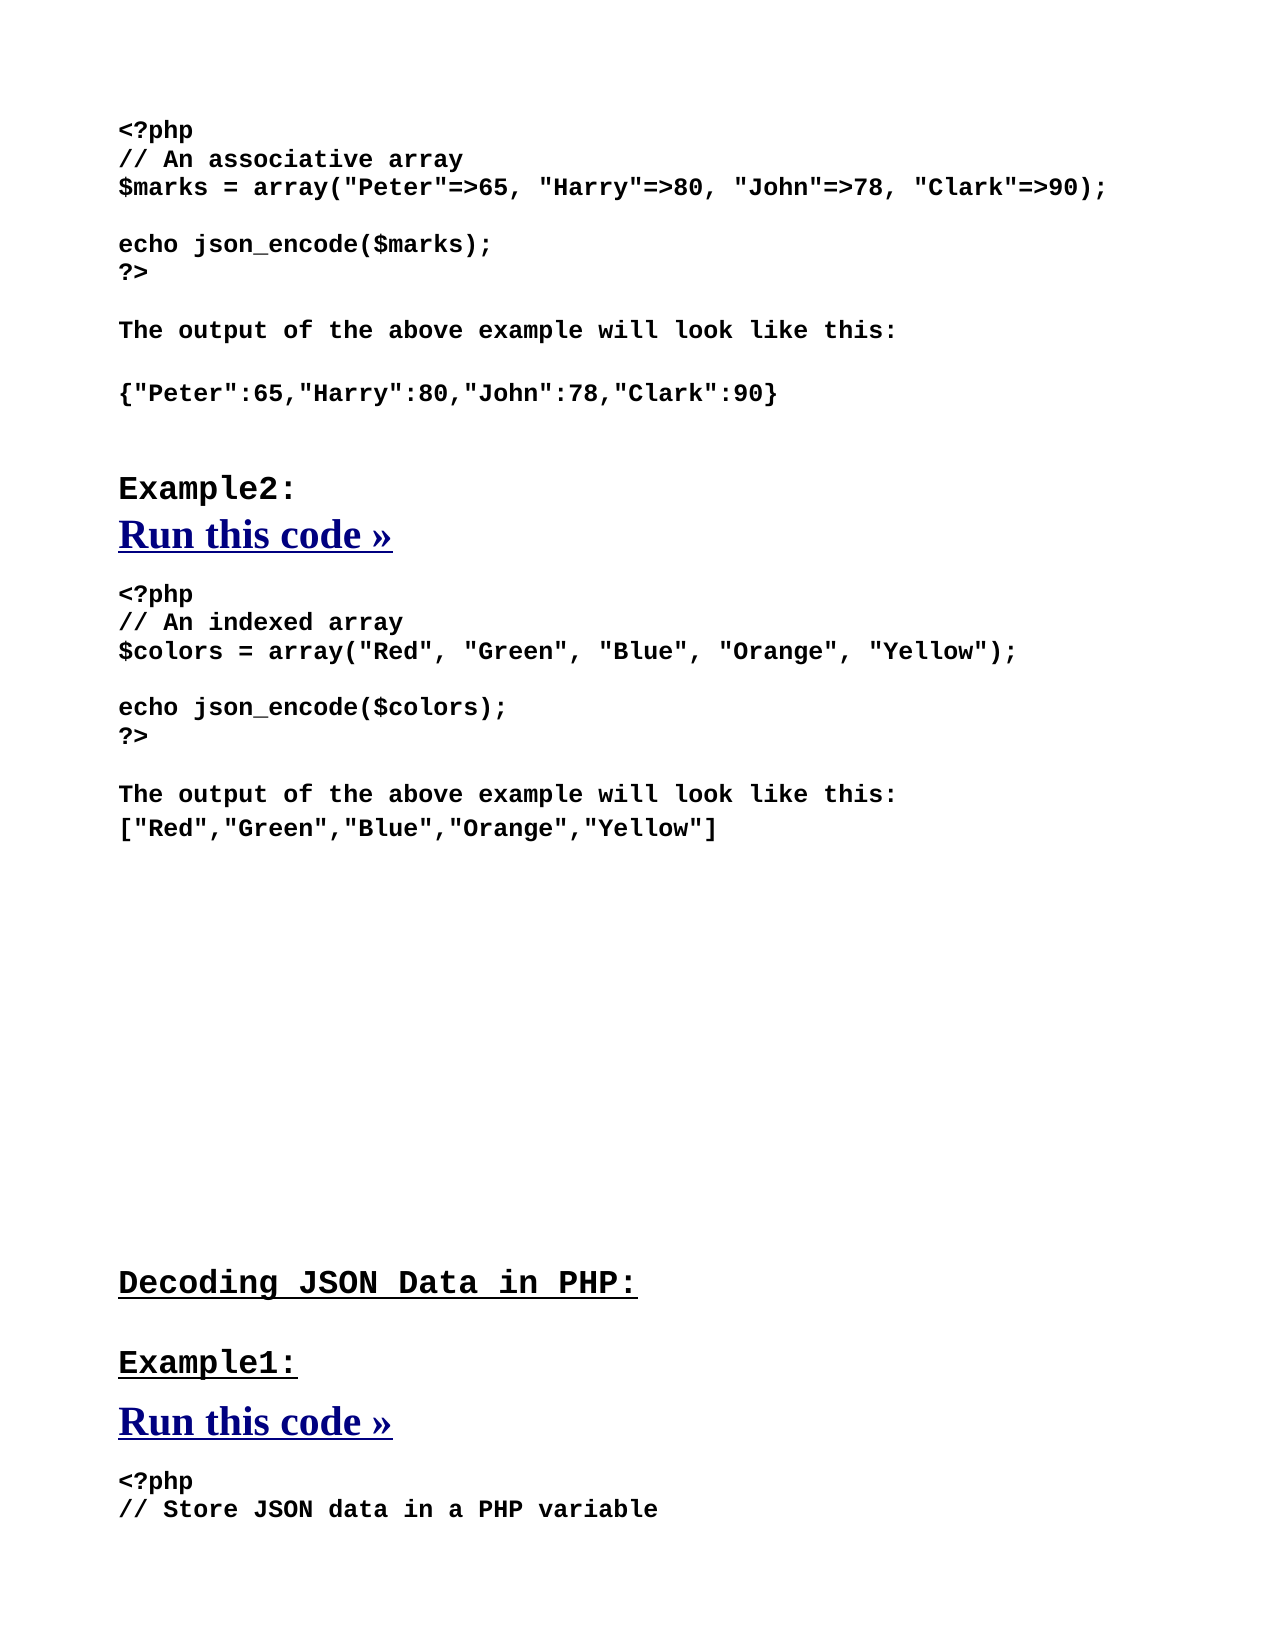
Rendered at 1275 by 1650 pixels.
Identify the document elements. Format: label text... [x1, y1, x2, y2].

text // An indexed array [118, 610, 1157, 638]
subtitle Example2: [118, 472, 1157, 509]
text <?php [118, 1468, 1157, 1497]
text Run this code » [118, 1396, 1157, 1444]
subtitle Example1: [118, 1346, 1157, 1384]
text <?php [118, 582, 1157, 610]
text ["Red","Green","Blue","Orange","Yellow"] [118, 815, 1157, 843]
text // An associative array [118, 146, 1157, 175]
text {"Peter":65,"Harry":80,"John":78,"Clark":90} [118, 381, 1157, 409]
text $marks = array("Peter"=>65, "Harry"=>80, "John"=>78, "Clark"=>90); [118, 175, 1157, 203]
text Run this code » [118, 509, 1157, 557]
text echo json_encode($colors); [118, 695, 1157, 723]
text ?> [118, 723, 1157, 752]
text <?php [118, 118, 1157, 146]
text // Store JSON data in a PHP variable [118, 1497, 1157, 1525]
text ?> [118, 260, 1157, 288]
subtitle Decoding JSON Data in PHP: [118, 1266, 1157, 1304]
text $colors = array("Red", "Green", "Blue", "Orange", "Yellow"); [118, 638, 1157, 667]
text echo json_encode($marks); [118, 231, 1157, 260]
text The output of the above example will look like this: [118, 318, 1157, 346]
text The output of the above example will look like this: [118, 781, 1157, 809]
